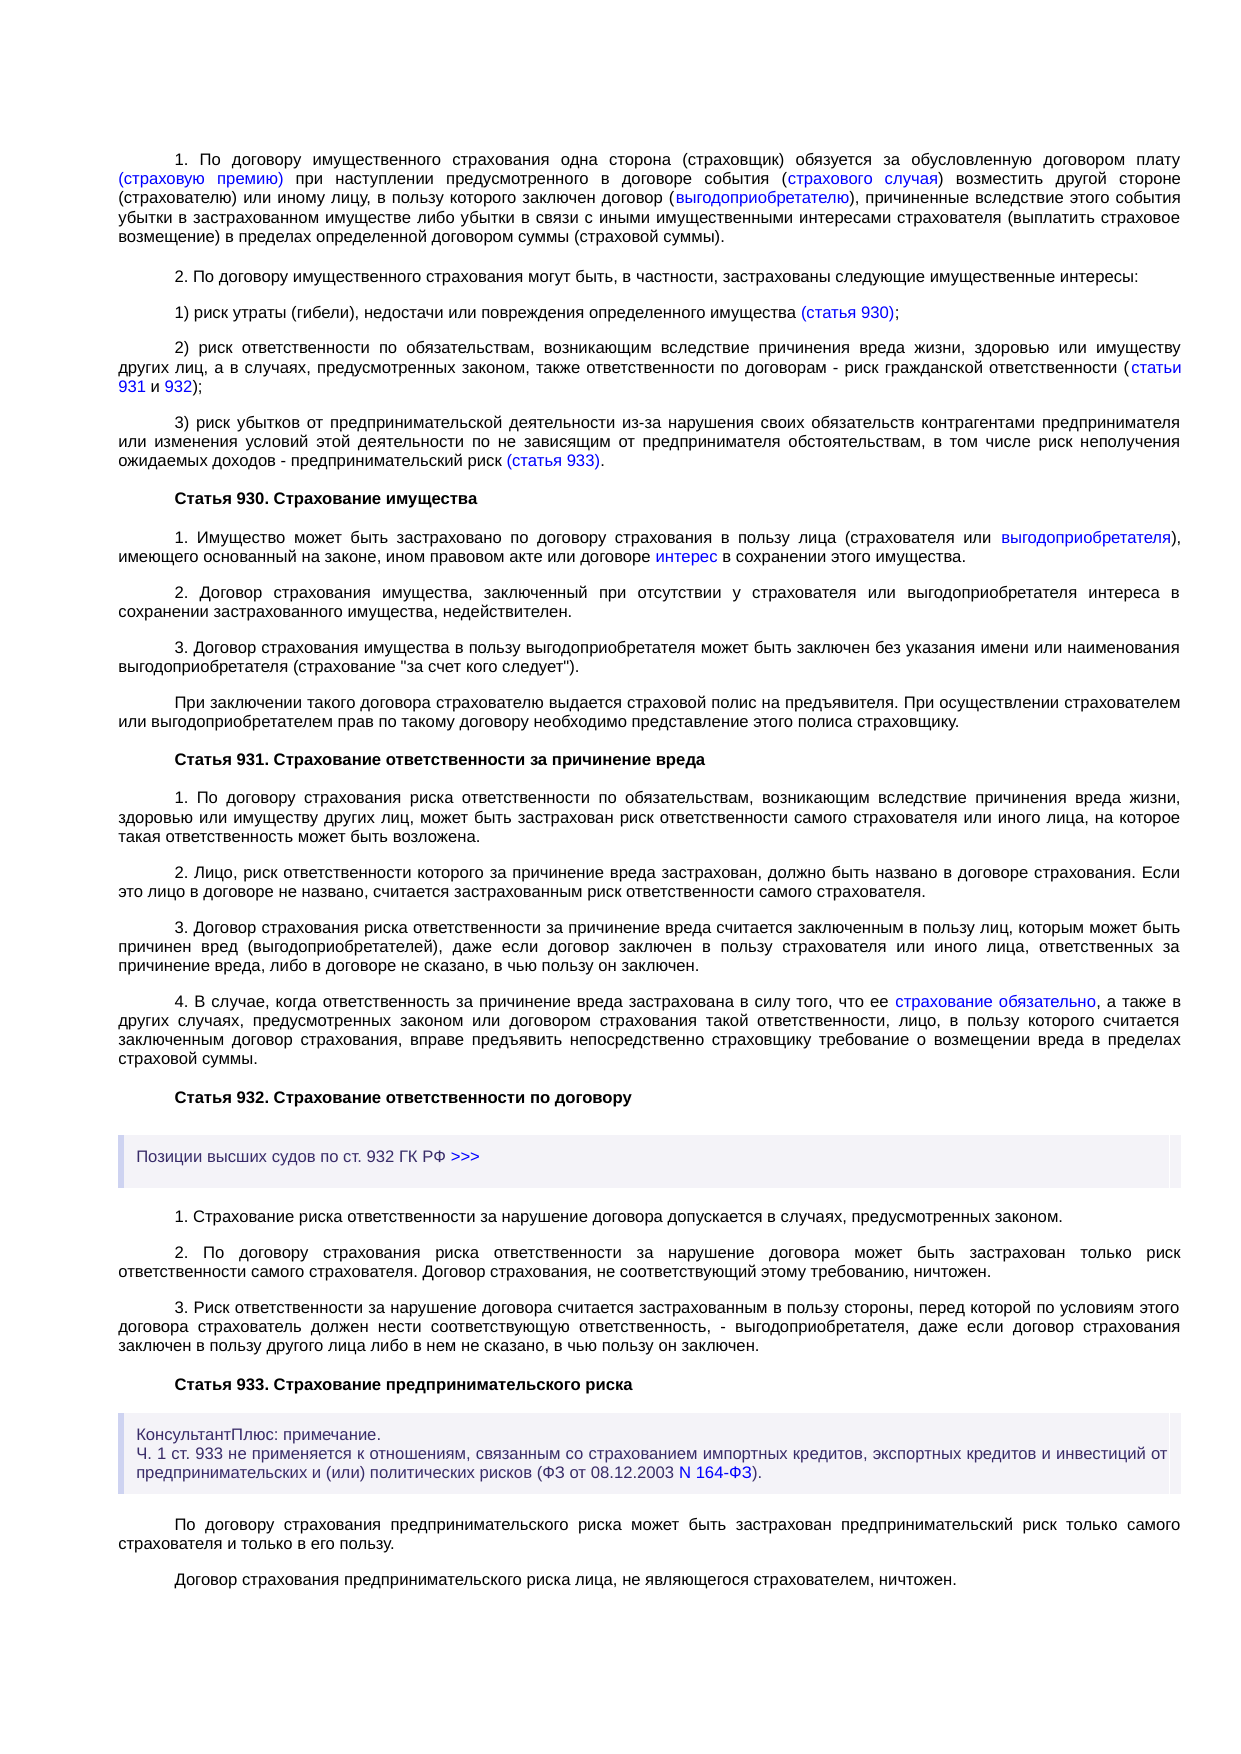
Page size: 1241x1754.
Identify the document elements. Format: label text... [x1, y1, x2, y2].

table_header КонсультантПлюс: примечание. Ч. 1 ст. 933 не применяется к отношениям, связанным со страхованием импортных кредитов, экспортных кредитов и инвестиций от предпринимательских и (или) политических рисков (ФЗ от 08.12.2003 N 164-ФЗ). [136, 1413, 1169, 1494]
table_header [124, 1413, 136, 1494]
text 3. Договор страхования имущества в пользу выгодоприобретателя может быть заключен без указания имени или наименования выгодоприобретателя (страхование "за счет кого следует"). [118, 637, 1181, 676]
text 4. В случае, когда ответственность за причинение вреда застрахована в силу того, что ее страхование обязательно, а также в других случаях, предусмотренных законом или договором страхования такой ответственности, лицо, в пользу которого считается заключенным договор страхования, вправе предъявить непосредственно страховщику требование о возмещении вреда в пределах страховой суммы. [118, 992, 1181, 1068]
text 3. Риск ответственности за нарушение договора считается застрахованным в пользу стороны, перед которой по условиям этого договора страхователь должен нести соответствующую ответственность, - выгодоприобретателя, даже если договор страхования заключен в пользу другого лица либо в нем не сказано, в чью пользу он заключен. [118, 1298, 1181, 1355]
table_header [124, 1135, 136, 1188]
table_header Позиции высших судов по ст. 932 ГК РФ >>> [136, 1135, 1169, 1188]
text 1. По договору страхования риска ответственности по обязательствам, возникающим вследствие причинения вреда жизни, здоровью или имуществу других лиц, может быть застрахован риск ответственности самого страхователя или иного лица, на которое такая ответственность может быть возложена. [118, 788, 1181, 846]
subtitle Статья 933. Страхование предпринимательского риска [118, 1374, 1181, 1393]
text 3) риск убытков от предпринимательской деятельности из-за нарушения своих обязательств контрагентами предпринимателя или изменения условий этой деятельности по не зависящим от предпринимателя обстоятельствам, в том числе риск неполучения ожидаемых доходов - предпринимательский риск (статья 933). [118, 412, 1181, 470]
table_header [1170, 1413, 1181, 1494]
subtitle Статья 930. Страхование имущества [118, 489, 1181, 508]
subtitle Статья 931. Страхование ответственности за причинение вреда [118, 750, 1181, 769]
text 2. По договору имущественного страхования могут быть, в частности, застрахованы следующие имущественные интересы: [118, 267, 1181, 286]
text 2. По договору страхования риска ответственности за нарушение договора может быть застрахован только риск ответственности самого страхователя. Договор страхования, не соответствующий этому требованию, ничтожен. [118, 1243, 1181, 1281]
text 2. Договор страхования имущества, заключенный при отсутствии у страхователя или выгодоприобретателя интереса в сохранении застрахованного имущества, недействителен. [118, 582, 1181, 621]
text 3. Договор страхования риска ответственности за причинение вреда считается заключенным в пользу лиц, которым может быть причинен вред (выгодоприобретателей), даже если договор заключен в пользу страхователя или иного лица, ответственных за причинение вреда, либо в договоре не сказано, в чью пользу он заключен. [118, 917, 1181, 975]
table_header [118, 1135, 124, 1188]
text 1. Имущество может быть застраховано по договору страхования в пользу лица (страхователя или выгодоприобретателя), имеющего основанный на законе, ином правовом акте или договоре интерес в сохранении этого имущества. [118, 527, 1181, 566]
text 1) риск утраты (гибели), недостачи или повреждения определенного имущества (статья 930); [118, 302, 1181, 322]
text При заключении такого договора страхователю выдается страховой полис на предъявителя. При осуществлении страхователем или выгодоприобретателем прав по такому договору необходимо представление этого полиса страховщику. [118, 692, 1181, 731]
table_header [118, 1413, 124, 1494]
text 2. Лицо, риск ответственности которого за причинение вреда застрахован, должно быть названо в договоре страхования. Если это лицо в договоре не названо, считается застрахованным риск ответственности самого страхователя. [118, 862, 1181, 901]
text По договору страхования предпринимательского риска может быть застрахован предпринимательский риск только самого страхователя и только в его пользу. [118, 1514, 1181, 1553]
table_header [1170, 1135, 1181, 1188]
text 2) риск ответственности по обязательствам, возникающим вследствие причинения вреда жизни, здоровью или имуществу других лиц, а в случаях, предусмотренных законом, также ответственности по договорам - риск гражданской ответственности (статьи 931 и 932); [118, 338, 1181, 396]
text Договор страхования предпринимательского риска лица, не являющегося страхователем, ничтожен. [118, 1569, 1181, 1589]
text 1. Страхование риска ответственности за нарушение договора допускается в случаях, предусмотренных законом. [118, 1207, 1181, 1226]
subtitle Статья 932. Страхование ответственности по договору [118, 1087, 1181, 1107]
text 1. По договору имущественного страхования одна сторона (страховщик) обязуется за обусловленную договором плату (страховую премию) при наступлении предусмотренного в договоре события (страхового случая) возместить другой стороне (страхователю) или иному лицу, в пользу которого заключен договор (выгодоприобретателю), причиненные вследствие этого события убытки в застрахованном имуществе либо убытки в связи с иными имущественными интересами страхователя (выплатить страховое возмещение) в пределах определенной договором суммы (страховой суммы). [118, 150, 1181, 246]
